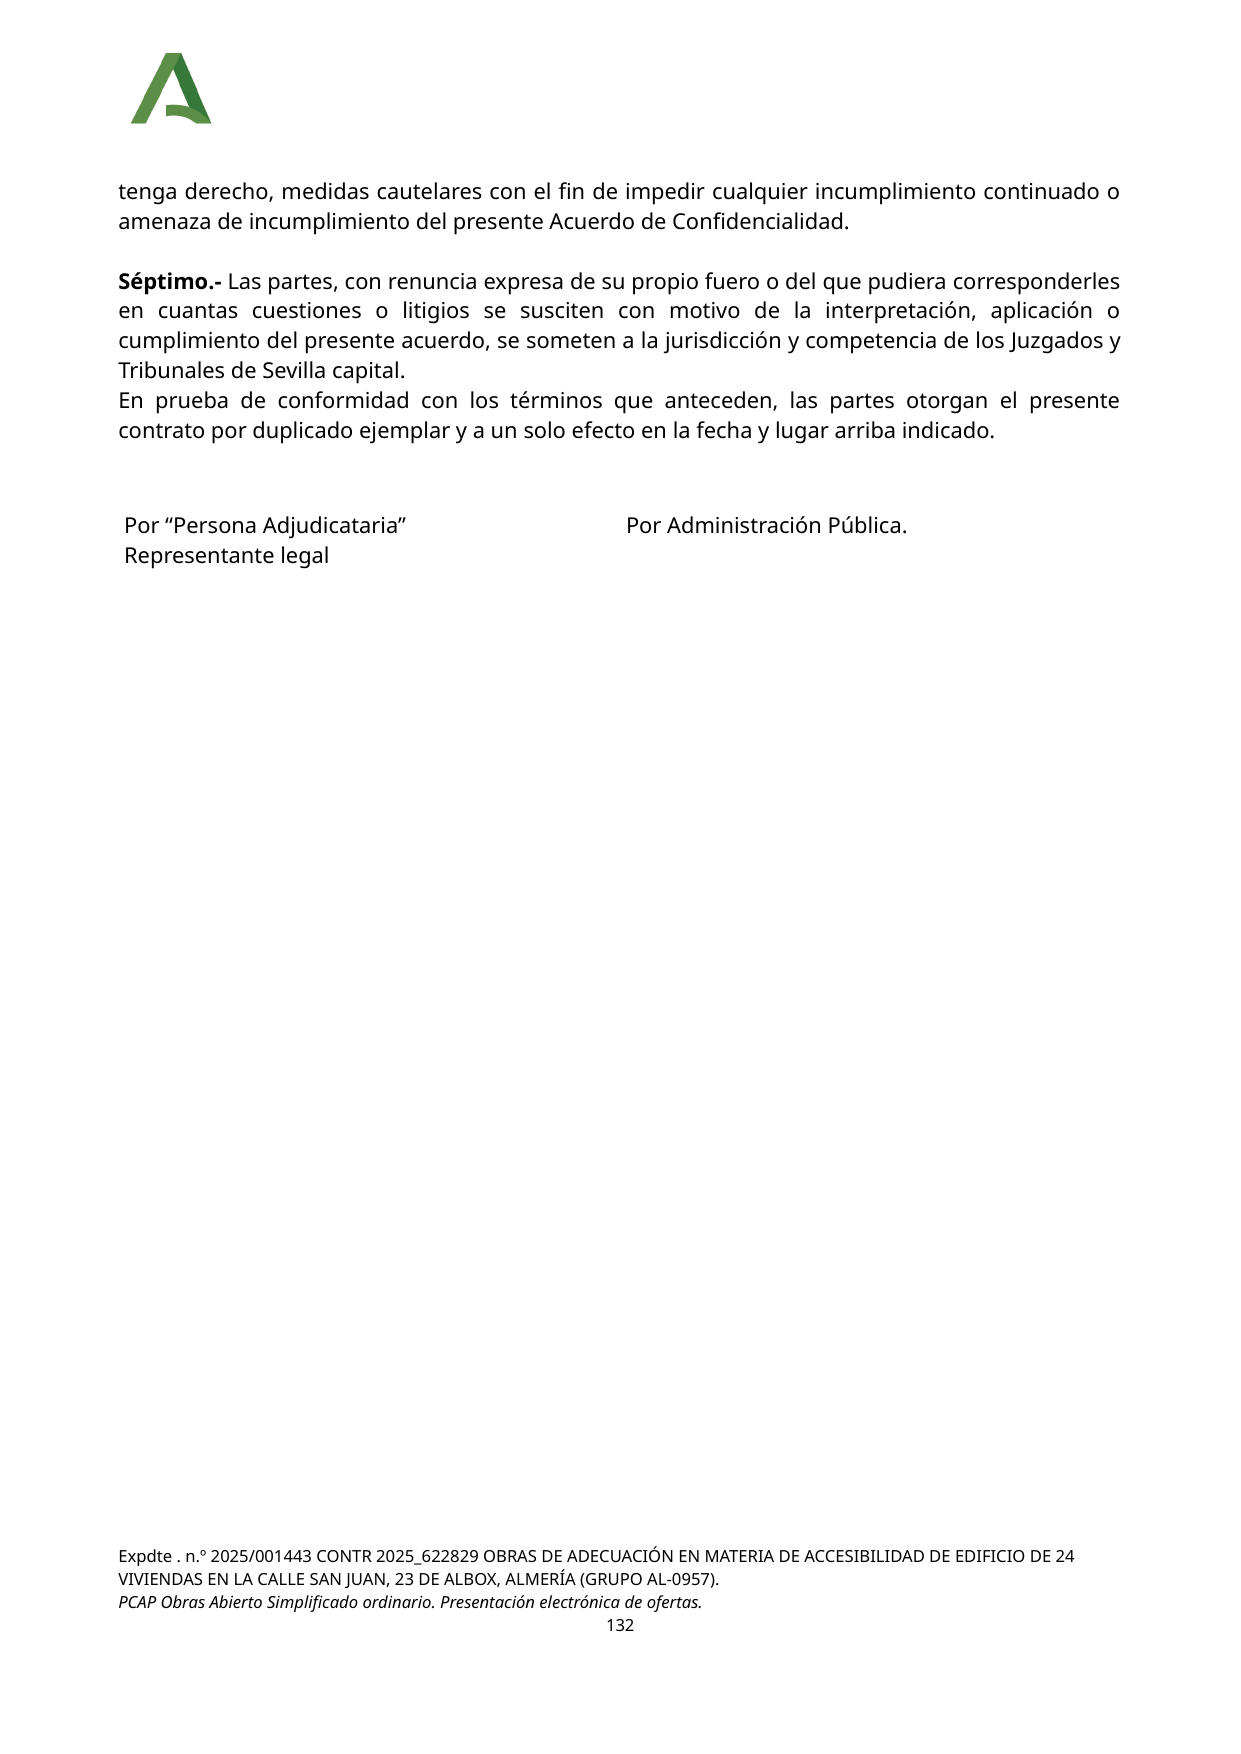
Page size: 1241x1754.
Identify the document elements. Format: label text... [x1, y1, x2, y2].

table_header Por Administración Pública. [620, 504, 1122, 575]
text En prueba de conformidad con los términos que anteceden, las partes otorgan el presente contrato por duplicado ejemplar y a un solo efecto en la fecha y lugar arriba indicado. [118, 385, 1122, 444]
text tenga derecho, medidas cautelares con el fin de impedir cualquier incumplimiento continuado o amenaza de incumplimiento del presente Acuerdo de Confidencialidad. [118, 176, 1122, 236]
table_header Por “Persona Adjudicataria” Representante legal [118, 504, 620, 575]
picture [127, 48, 216, 128]
text Séptimo.- Las partes, con renuncia expresa de su propio fuero o del que pudiera corresponderles en cuantas cuestiones o litigios se susciten con motivo de la interpretación, aplicación o cumplimiento del presente acuerdo, se someten a la jurisdicción y competencia de los Juzgados y Tribunales de Sevilla capital. [118, 266, 1122, 385]
